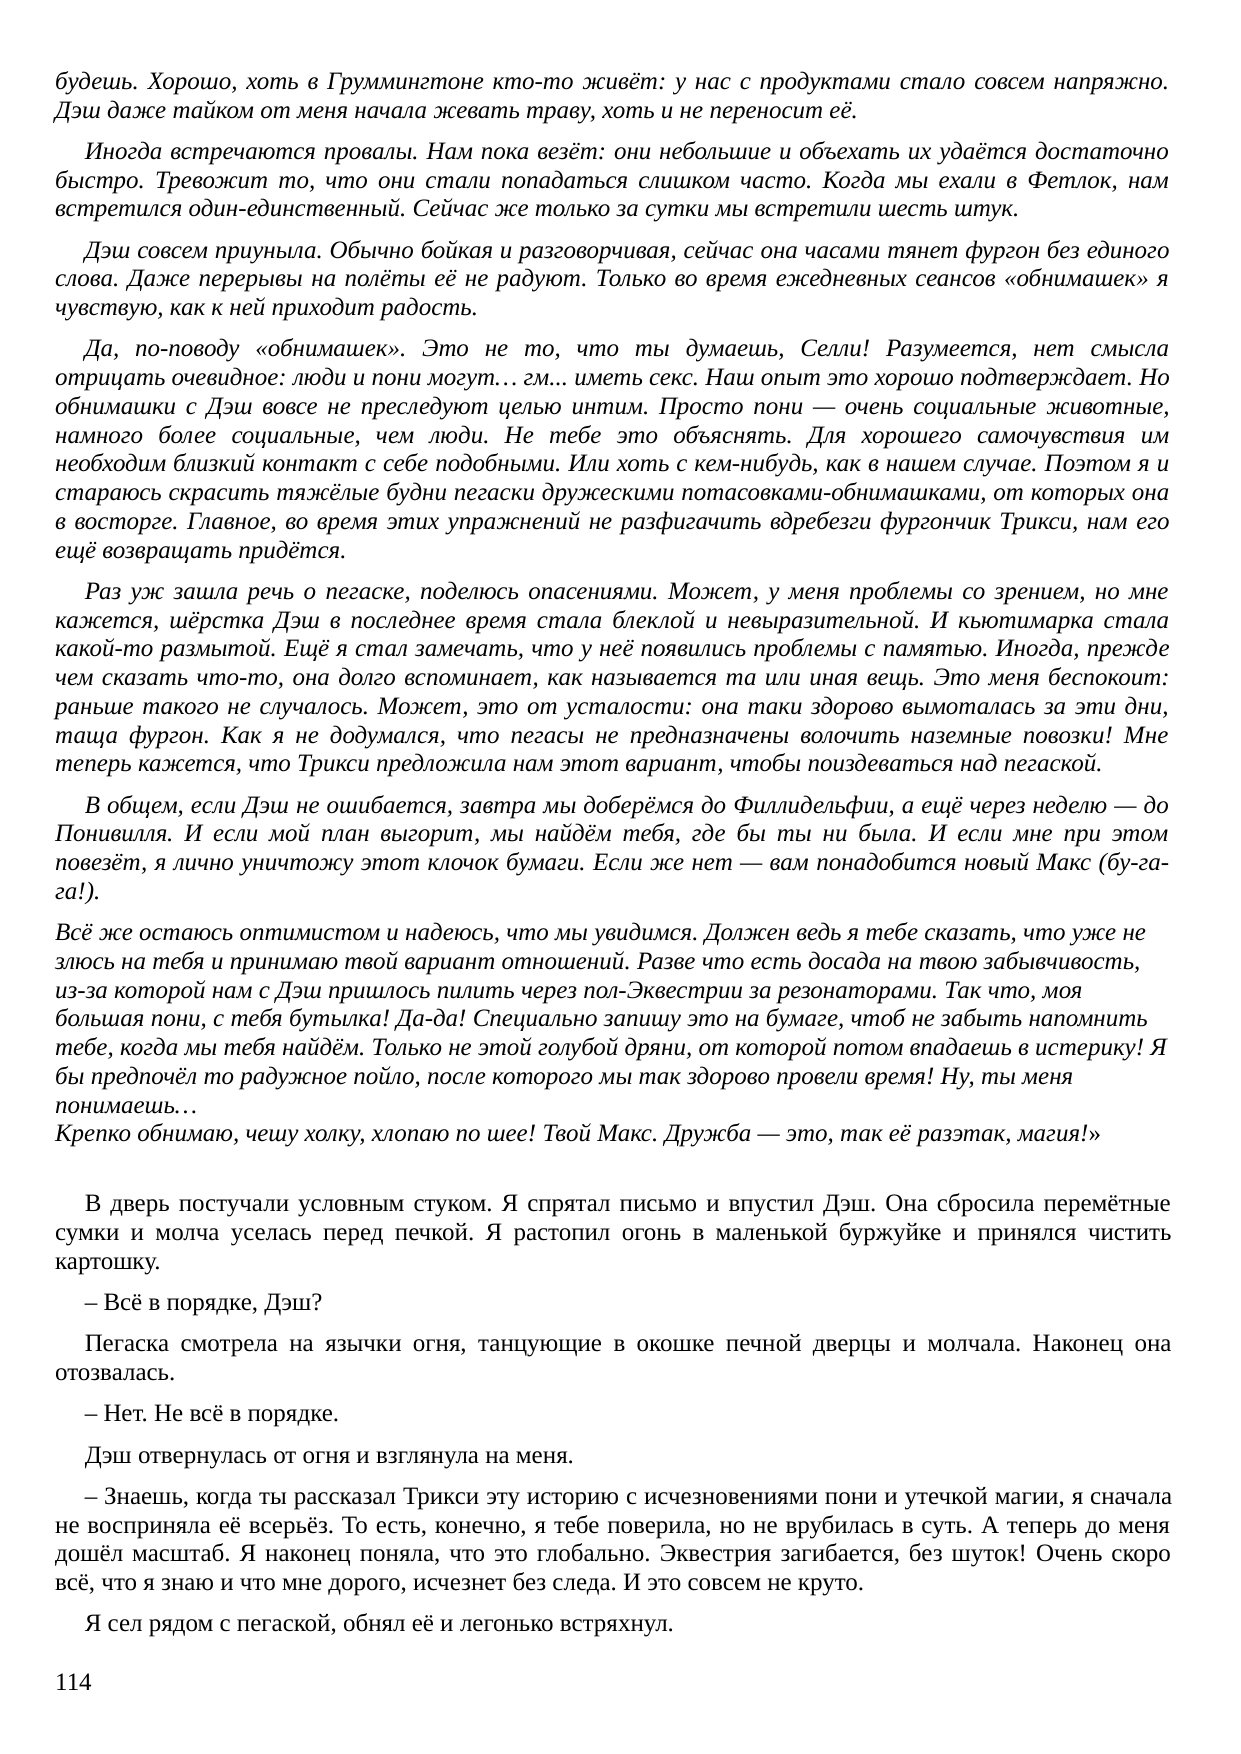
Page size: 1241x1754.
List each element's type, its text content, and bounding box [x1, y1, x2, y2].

text Всё же остаюсь оптимистом и надеюсь, что мы увидимся. Должен ведь я тебе сказать, что уже не злюсь на тебя и принимаю твой вариант отношений. Разве что есть досада на твою забывчивость, из-за которой нам с Дэш пришлось пилить через пол-Эквестрии за резонаторами. Так что, моя большая пони, с тебя бутылка! Да-да! Специально запишу это на бумаге, чтоб не забыть напомнить тебе, когда мы тебя найдём. Только не этой голубой дряни, от которой потом впадаешь в истерику! Я бы предпочёл то радужное пойло, после которого мы так здорово провели время! Ну, ты меня понимаешь… [55, 917, 1173, 1118]
text В дверь постучали условным стуком. Я спрятал письмо и впустил Дэш. Она сбросила перемётные сумки и молча уселась перед печкой. Я растопил огонь в маленькой буржуйке и принялся чистить картошку. [55, 1188, 1173, 1275]
text – Нет. Не всё в порядке. [55, 1398, 1173, 1427]
text В общем, если Дэш не ошибается, завтра мы доберёмся до Филлидельфии, а ещё через неделю — до Понивилля. И если мой план выгорит, мы найдём тебя, где бы ты ни была. И если мне при этом повезёт, я лично уничтожу этот клочок бумаги. Если же нет — вам понадобится новый Макс (бу-га-га!). [55, 790, 1173, 905]
text – Всё в порядке, Дэш? [55, 1287, 1173, 1316]
text Дэш отвернулась от огня и взглянула на меня. [55, 1440, 1173, 1468]
text будешь. Хорошо, хоть в Груммингтоне кто-то живёт: у нас с продуктами стало совсем напряжно. Дэш даже тайком от меня начала жевать траву, хоть и не переносит её. [55, 66, 1173, 123]
text Пегаска смотрела на язычки огня, танцующие в окошке печной дверцы и молчала. Наконец она отозвалась. [55, 1328, 1173, 1386]
text Иногда встречаются провалы. Нам пока везёт: они небольшие и объехать их удаётся достаточно быстро. Тревожит то, что они стали попадаться слишком часто. Когда мы ехали в Фетлок, нам встретился один-единственный. Сейчас же только за сутки мы встретили шесть штук. [55, 136, 1173, 222]
text – Знаешь, когда ты рассказал Трикси эту историю с исчезновениями пони и утечкой магии, я сначала не восприняла её всерьёз. То есть, конечно, я тебе поверила, но не врубилась в суть. А теперь до меня дошёл масштаб. Я наконец поняла, что это глобально. Эквестрия загибается, без шуток! Очень скоро всё, что я знаю и что мне дорого, исчезнет без следа. И это совсем не круто. [55, 1481, 1173, 1596]
text Я сел рядом с пегаской, обнял её и легонько встряхнул. [55, 1608, 1173, 1637]
text Крепко обнимаю, чешу холку, хлопаю по шее! Твой Макс. Дружба — это, так её разэтак, магия!» [55, 1118, 1173, 1147]
text Да, по-поводу «обнимашек». Это не то, что ты думаешь, Селли! Разумеется, нет смысла отрицать очевидное: люди и пони могут… гм... иметь секс. Наш опыт это хорошо подтверждает. Но обнимашки с Дэш вовсе не преследуют целью интим. Просто пони — очень социальные животные, намного более социальные, чем люди. Не тебе это объяснять. Для хорошего самочувствия им необходим близкий контакт с себе подобными. Или хоть с кем-нибудь, как в нашем случае. Поэтом я и стараюсь скрасить тяжёлые будни пегаски дружескими потасовками-обнимашками, от которых она в восторге. Главное, во время этих упражнений не разфигачить вдребезги фургончик Трикси, нам его ещё возвращать придётся. [55, 333, 1173, 563]
text Дэш совсем приуныла. Обычно бойкая и разговорчивая, сейчас она часами тянет фургон без единого слова. Даже перерывы на полёты её не радуют. Только во время ежедневных сеансов «обнимашек» я чувствую, как к ней приходит радость. [55, 235, 1173, 321]
text Раз уж зашла речь о пегаске, поделюсь опасениями. Может, у меня проблемы со зрением, но мне кажется, шёрстка Дэш в последнее время стала блеклой и невыразительной. И кьютимарка стала какой-то размытой. Ещё я стал замечать, что у неё появились проблемы с памятью. Иногда, прежде чем сказать что-то, она долго вспоминает, как называется та или иная вещь. Это меня беспокоит: раньше такого не случалось. Может, это от усталости: она таки здорово вымоталась за эти дни, таща фургон. Как я не додумался, что пегасы не предназначены волочить наземные повозки! Мне теперь кажется, что Трикси предложила нам этот вариант, чтобы поиздеваться над пегаской. [55, 576, 1173, 777]
